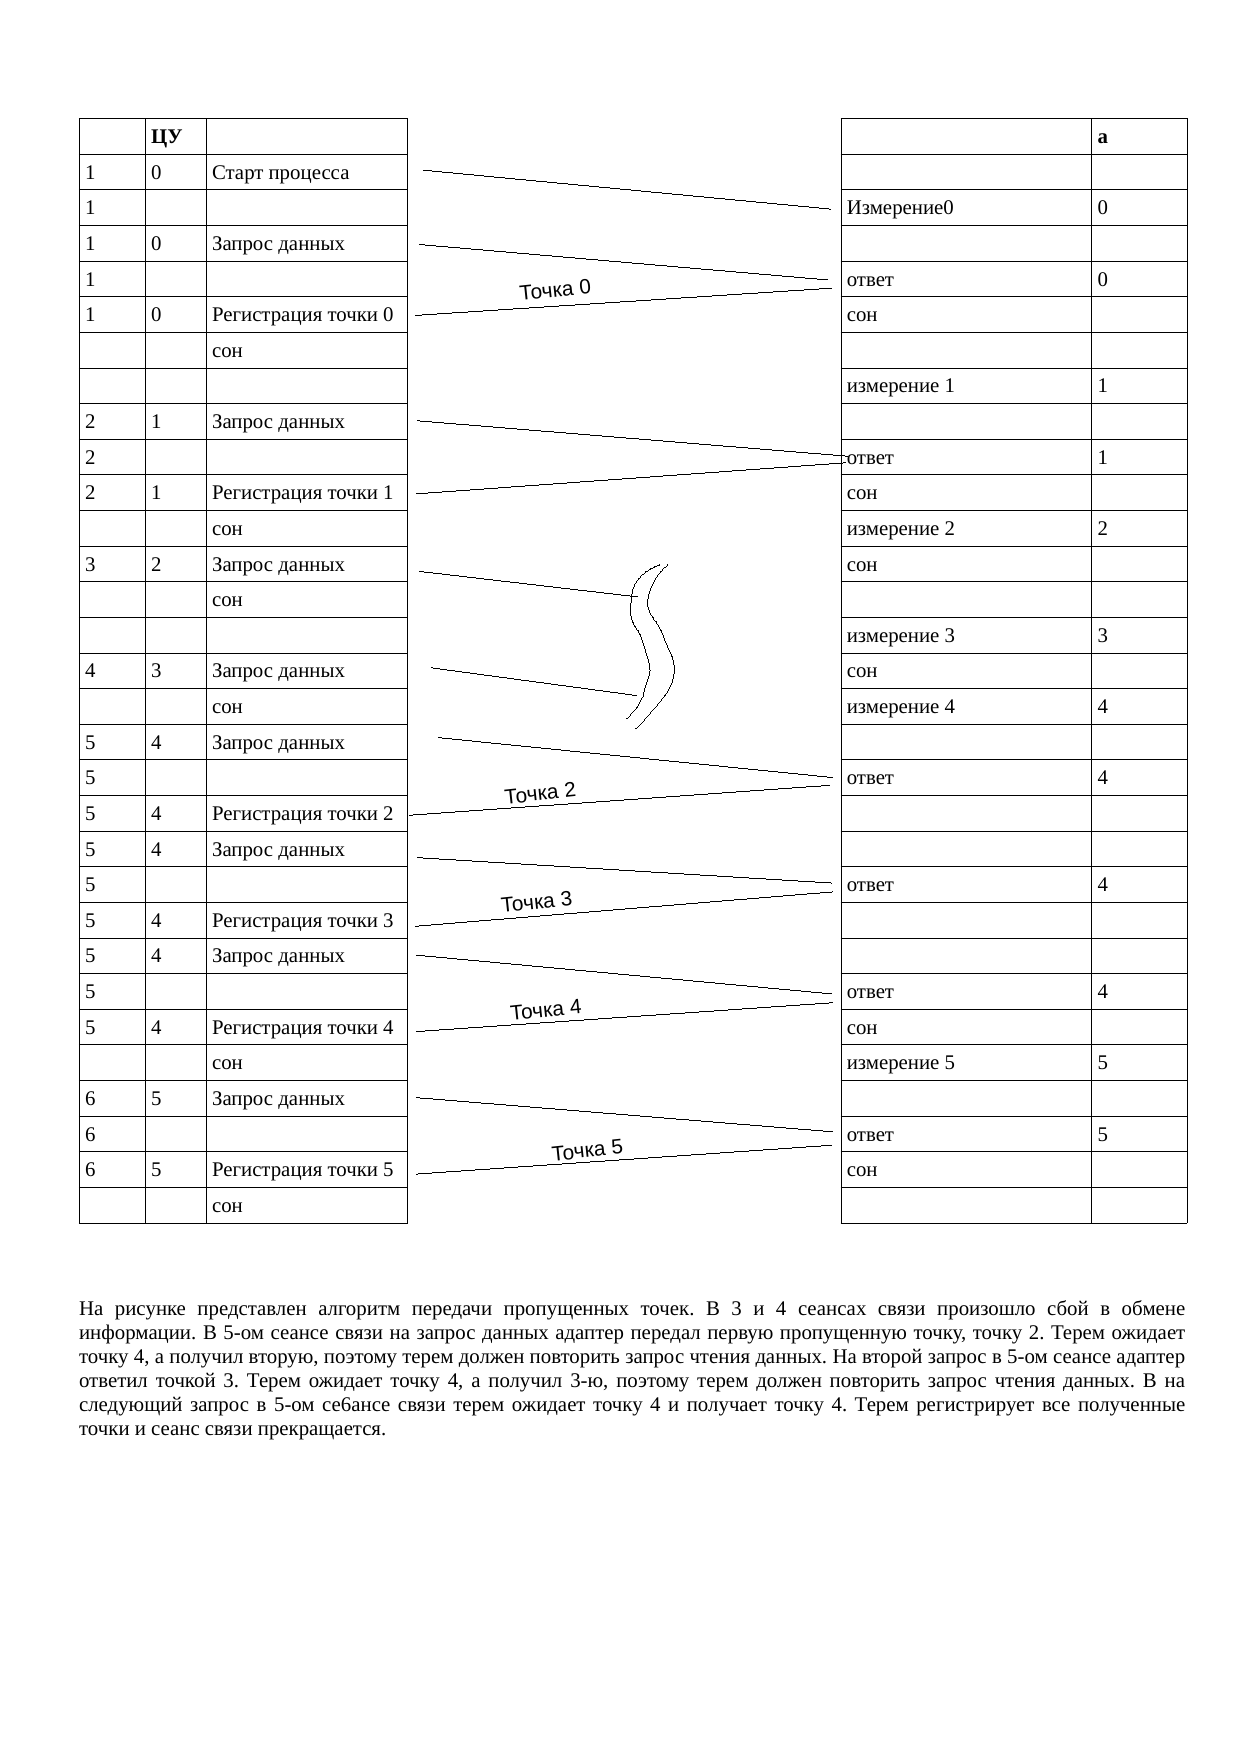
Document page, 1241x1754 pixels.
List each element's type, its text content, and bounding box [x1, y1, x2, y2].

table_cell 4 [146, 796, 206, 831]
table_cell [1092, 1188, 1187, 1222]
table_cell 4 [146, 832, 206, 866]
table_cell [1092, 475, 1187, 510]
table_cell ответ [842, 974, 1091, 1009]
table_cell [80, 1045, 145, 1080]
table_cell 4 [146, 725, 206, 759]
table_cell 3 [80, 547, 145, 581]
table_cell 4 [1092, 689, 1187, 724]
table_cell [146, 760, 206, 795]
table_cell [408, 261, 841, 296]
table_cell [207, 190, 407, 225]
table_cell ответ [842, 262, 1091, 296]
table_cell Запрос данных [207, 404, 407, 439]
table_cell сон [842, 547, 1091, 581]
table_cell [1092, 333, 1187, 367]
table_cell 1 [146, 404, 206, 439]
table_cell [146, 511, 206, 546]
table_cell измерение 4 [842, 689, 1091, 724]
table_cell 0 [1092, 190, 1187, 225]
table_cell [408, 581, 841, 617]
table_cell Запрос данных [207, 226, 407, 261]
table_cell [146, 1188, 206, 1222]
table_cell 5 [80, 796, 145, 831]
table_cell [408, 1044, 841, 1080]
table_cell [1092, 155, 1187, 189]
table_cell [207, 974, 407, 1009]
table_cell сон [842, 297, 1091, 332]
table_cell [408, 688, 841, 724]
table_cell 4 [1092, 867, 1187, 902]
table_cell 0 [146, 297, 206, 332]
table_cell ответ [842, 440, 1091, 474]
table_cell а [1092, 119, 1187, 154]
table_cell [842, 903, 1091, 937]
table_cell [533, 289, 539, 296]
table_cell 1 [1092, 440, 1187, 474]
table_cell [1092, 297, 1187, 332]
table_cell [146, 440, 206, 474]
table_cell [408, 831, 841, 866]
table_cell [408, 902, 841, 937]
table_cell 5 [1092, 1045, 1187, 1080]
table_cell [408, 617, 841, 652]
table_cell [146, 190, 206, 225]
table_cell [80, 618, 145, 652]
table_cell сон [207, 1188, 407, 1222]
table_cell 5 [80, 974, 145, 1009]
table_cell сон [842, 1152, 1091, 1187]
table_cell [408, 439, 841, 474]
table_cell [842, 725, 1091, 759]
table_cell [80, 333, 145, 367]
table_cell [408, 1009, 841, 1044]
table_cell ответ [842, 867, 1091, 902]
table_cell [408, 759, 841, 795]
table_cell 4 [146, 903, 206, 937]
table_cell [842, 582, 1091, 617]
table_cell сон [207, 582, 407, 617]
table_cell [842, 1188, 1091, 1222]
table_cell 5 [80, 760, 145, 795]
table_cell [146, 262, 206, 296]
table_cell 1 [80, 155, 145, 189]
table_cell сон [207, 511, 407, 546]
table_cell 5 [80, 939, 145, 973]
table_cell измерение 2 [842, 511, 1091, 546]
table_cell [408, 296, 841, 332]
table_cell 2 [80, 475, 145, 510]
table_cell 2 [1092, 511, 1187, 546]
table_cell 5 [80, 903, 145, 937]
table_cell [523, 1009, 529, 1017]
table_cell Регистрация точки 5 [207, 1152, 407, 1187]
table_cell [1092, 796, 1187, 831]
table_cell [408, 1080, 841, 1116]
table_cell сон [207, 1045, 407, 1080]
table_cell [408, 118, 841, 154]
table_header [80, 119, 145, 154]
table_cell сон [842, 654, 1091, 688]
table_cell [408, 795, 841, 831]
table_cell [146, 867, 206, 902]
table_cell [1092, 547, 1187, 581]
table_cell [1092, 939, 1187, 973]
table_cell Измерение0 [842, 190, 1091, 225]
table_cell 3 [146, 654, 206, 688]
table_cell Запрос данных [207, 832, 407, 866]
table_cell 5 [1092, 1117, 1187, 1151]
table_cell [842, 939, 1091, 973]
table_cell [207, 760, 407, 795]
table_cell 5 [80, 867, 145, 902]
table_cell 5 [146, 1152, 206, 1187]
table_cell [80, 511, 145, 546]
table_cell Запрос данных [207, 939, 407, 973]
table_cell 4 [146, 1010, 206, 1044]
table_cell [80, 582, 145, 617]
table_cell [1092, 903, 1187, 937]
table_cell [408, 866, 841, 902]
table_cell сон [207, 333, 407, 367]
table_cell 4 [80, 654, 145, 688]
table_cell 5 [146, 1081, 206, 1116]
table_cell [842, 1081, 1091, 1116]
table_cell [1092, 654, 1187, 688]
table_cell [1092, 1010, 1187, 1044]
table_cell 5 [80, 832, 145, 866]
table_cell [146, 974, 206, 1009]
table_cell [1092, 1152, 1187, 1187]
table_cell [80, 369, 145, 403]
table_cell 1 [80, 297, 145, 332]
table_cell [207, 119, 407, 154]
table_cell [408, 510, 841, 546]
table_cell [146, 582, 206, 617]
table_cell [146, 1045, 206, 1080]
table_cell 1 [146, 475, 206, 510]
table_cell ответ [842, 1117, 1091, 1151]
table_cell Запрос данных [207, 1081, 407, 1116]
table_cell Запрос данных [207, 725, 407, 759]
table_cell [1092, 725, 1187, 759]
table_cell 6 [80, 1152, 145, 1187]
table_cell ЦУ [146, 119, 206, 154]
table_cell 3 [1092, 618, 1187, 652]
table_cell [842, 119, 1091, 154]
table_cell [1092, 226, 1187, 261]
table_cell Регистрация точки 0 [207, 297, 407, 332]
table_cell [146, 333, 206, 367]
table_cell [565, 1151, 571, 1158]
table_cell 1 [80, 190, 145, 225]
table_cell [408, 1151, 841, 1187]
table_cell сон [842, 1010, 1091, 1044]
table_cell [207, 1117, 407, 1151]
table_cell измерение 5 [842, 1045, 1091, 1080]
text На рисунке представлен алгоритм передачи пропущенных точек. В 3 и 4 сеансах связи произошло сбой в обмене информации. В 5-ом сеансе связи на запрос данных адаптер передал первую пропущенную точку, точку 2. Терем ожидает точку 4, а получил вторую, поэтому терем должен повторить запрос чтения данных. На второй запрос в 5-ом сеансе адаптер ответил точкой 3. Терем ожидает точку 4, а получил 3-ю, поэтому терем должен повторить запрос чтения данных. В на следующий запрос в 5-ом се6ансе связи терем ожидает точку 4 и получает точку 4. Терем регистрирует все полученные точки и сеанс связи прекращается. [79, 1296, 1187, 1440]
table_cell 6 [80, 1117, 145, 1151]
table_cell 6 [80, 1081, 145, 1116]
table_cell [146, 618, 206, 652]
table_cell Старт процесса [207, 155, 407, 189]
table_cell Регистрация точки 4 [207, 1010, 407, 1044]
table_cell 2 [146, 547, 206, 581]
table_cell [408, 474, 841, 510]
table_cell 2 [80, 440, 145, 474]
table_cell [842, 796, 1091, 831]
table_cell [80, 689, 145, 724]
table_cell [207, 369, 407, 403]
table_cell [1092, 404, 1187, 439]
table_cell Регистрация точки 3 [207, 903, 407, 937]
table_cell [408, 724, 841, 759]
table_cell измерение 1 [842, 369, 1091, 403]
table_cell [207, 618, 407, 652]
table_cell [408, 403, 841, 439]
table_cell [408, 1116, 841, 1151]
table_cell 0 [146, 226, 206, 261]
table_cell [207, 867, 407, 902]
table_cell [842, 832, 1091, 866]
table_cell 5 [80, 725, 145, 759]
table_cell [842, 226, 1091, 261]
table_cell 0 [1092, 262, 1187, 296]
table_cell 1 [1092, 369, 1187, 403]
table_cell [207, 262, 407, 296]
table_cell [514, 902, 520, 909]
table_cell 5 [80, 1010, 145, 1044]
table_cell Запрос данных [207, 547, 407, 581]
table_cell [408, 332, 841, 367]
table_cell [80, 1188, 145, 1222]
table_cell 0 [146, 155, 206, 189]
table_cell 2 [80, 404, 145, 439]
table_cell [408, 973, 841, 1009]
table_cell [146, 689, 206, 724]
table_cell [408, 938, 841, 973]
table_cell 4 [1092, 974, 1187, 1009]
table_cell 1 [80, 262, 145, 296]
table_cell [408, 225, 841, 261]
table_cell [207, 440, 407, 474]
table_cell ответ [842, 760, 1091, 795]
table_cell измерение 3 [842, 618, 1091, 652]
table_cell 4 [1092, 760, 1187, 795]
table_cell Запрос данных [207, 654, 407, 688]
table_cell [408, 368, 841, 403]
table_cell сон [207, 689, 407, 724]
table_cell Регистрация точки 1 [207, 475, 407, 510]
table_cell [1092, 1081, 1187, 1116]
table_cell 4 [146, 939, 206, 973]
table_cell Регистрация точки 2 [207, 796, 407, 831]
table_cell [408, 653, 841, 688]
table_cell [1092, 582, 1187, 617]
table_cell сон [842, 475, 1091, 510]
table_cell [1092, 832, 1187, 866]
table_cell [408, 546, 841, 581]
table_cell [408, 154, 841, 189]
table_cell [842, 333, 1091, 367]
table_cell [842, 155, 1091, 189]
table_cell 1 [80, 226, 145, 261]
table_cell [842, 404, 1091, 439]
table_cell [408, 1187, 841, 1222]
table_cell [146, 369, 206, 403]
table_cell [146, 1117, 206, 1151]
table_cell [408, 189, 841, 225]
